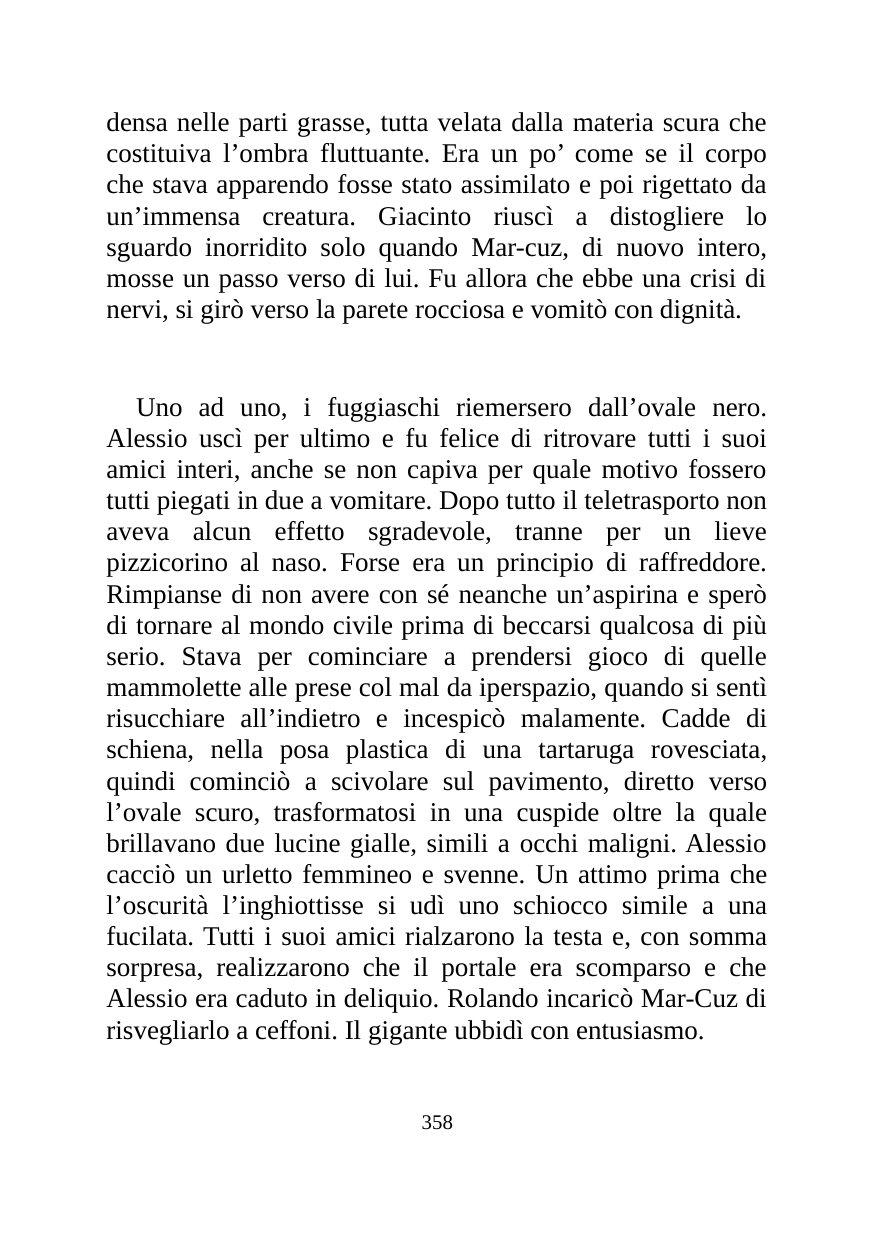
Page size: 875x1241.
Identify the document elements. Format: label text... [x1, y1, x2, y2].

text Uno ad uno, i fuggiaschi riemersero dall’ovale nero. Alessio uscì per ultimo e fu felice di ritrovare tutti i suoi amici interi, anche se non capiva per quale motivo fossero tutti piegati in due a vomitare. Dopo tutto il teletrasporto non aveva alcun effetto sgradevole, tranne per un lieve pizzicorino al naso. Forse era un principio di raffreddore. Rimpianse di non avere con sé neanche un’aspirina e sperò di tornare al mondo civile prima di beccarsi qualcosa di più serio. Stava per cominciare a prendersi gioco di quelle mammolette alle prese col mal da iperspazio, quando si sentì risucchiare all’indietro e incespicò malamente. Cadde di schiena, nella posa plastica di una tartaruga rovesciata, quindi cominciò a scivolare sul pavimento, diretto verso l’ovale scuro, trasformatosi in una cuspide oltre la quale brillavano due lucine gialle, simili a occhi maligni. Alessio cacciò un urletto femmineo e svenne. Un attimo prima che l’oscurità l’inghiottisse si udì uno schiocco simile a una fucilata. Tutti i suoi amici rialzarono la testa e, con somma sorpresa, realizzarono che il portale era scomparso e che Alessio era caduto in deliquio. Rolando incaricò Mar-Cuz di risvegliarlo a ceffoni. Il gigante ubbidì con entusiasmo. [106, 391, 768, 1045]
text densa nelle parti grasse, tutta velata dalla materia scura che costituiva l’ombra fluttuante. Era un po’ come se il corpo che stava apparendo fosse stato assimilato e poi rigettato da un’immensa creatura. Giacinto riuscì a distogliere lo sguardo inorridito solo quando Mar-cuz, di nuovo intero, mosse un passo verso di lui. Fu allora che ebbe una crisi di nervi, si girò verso la parete rocciosa e vomitò con dignità. [106, 106, 768, 324]
